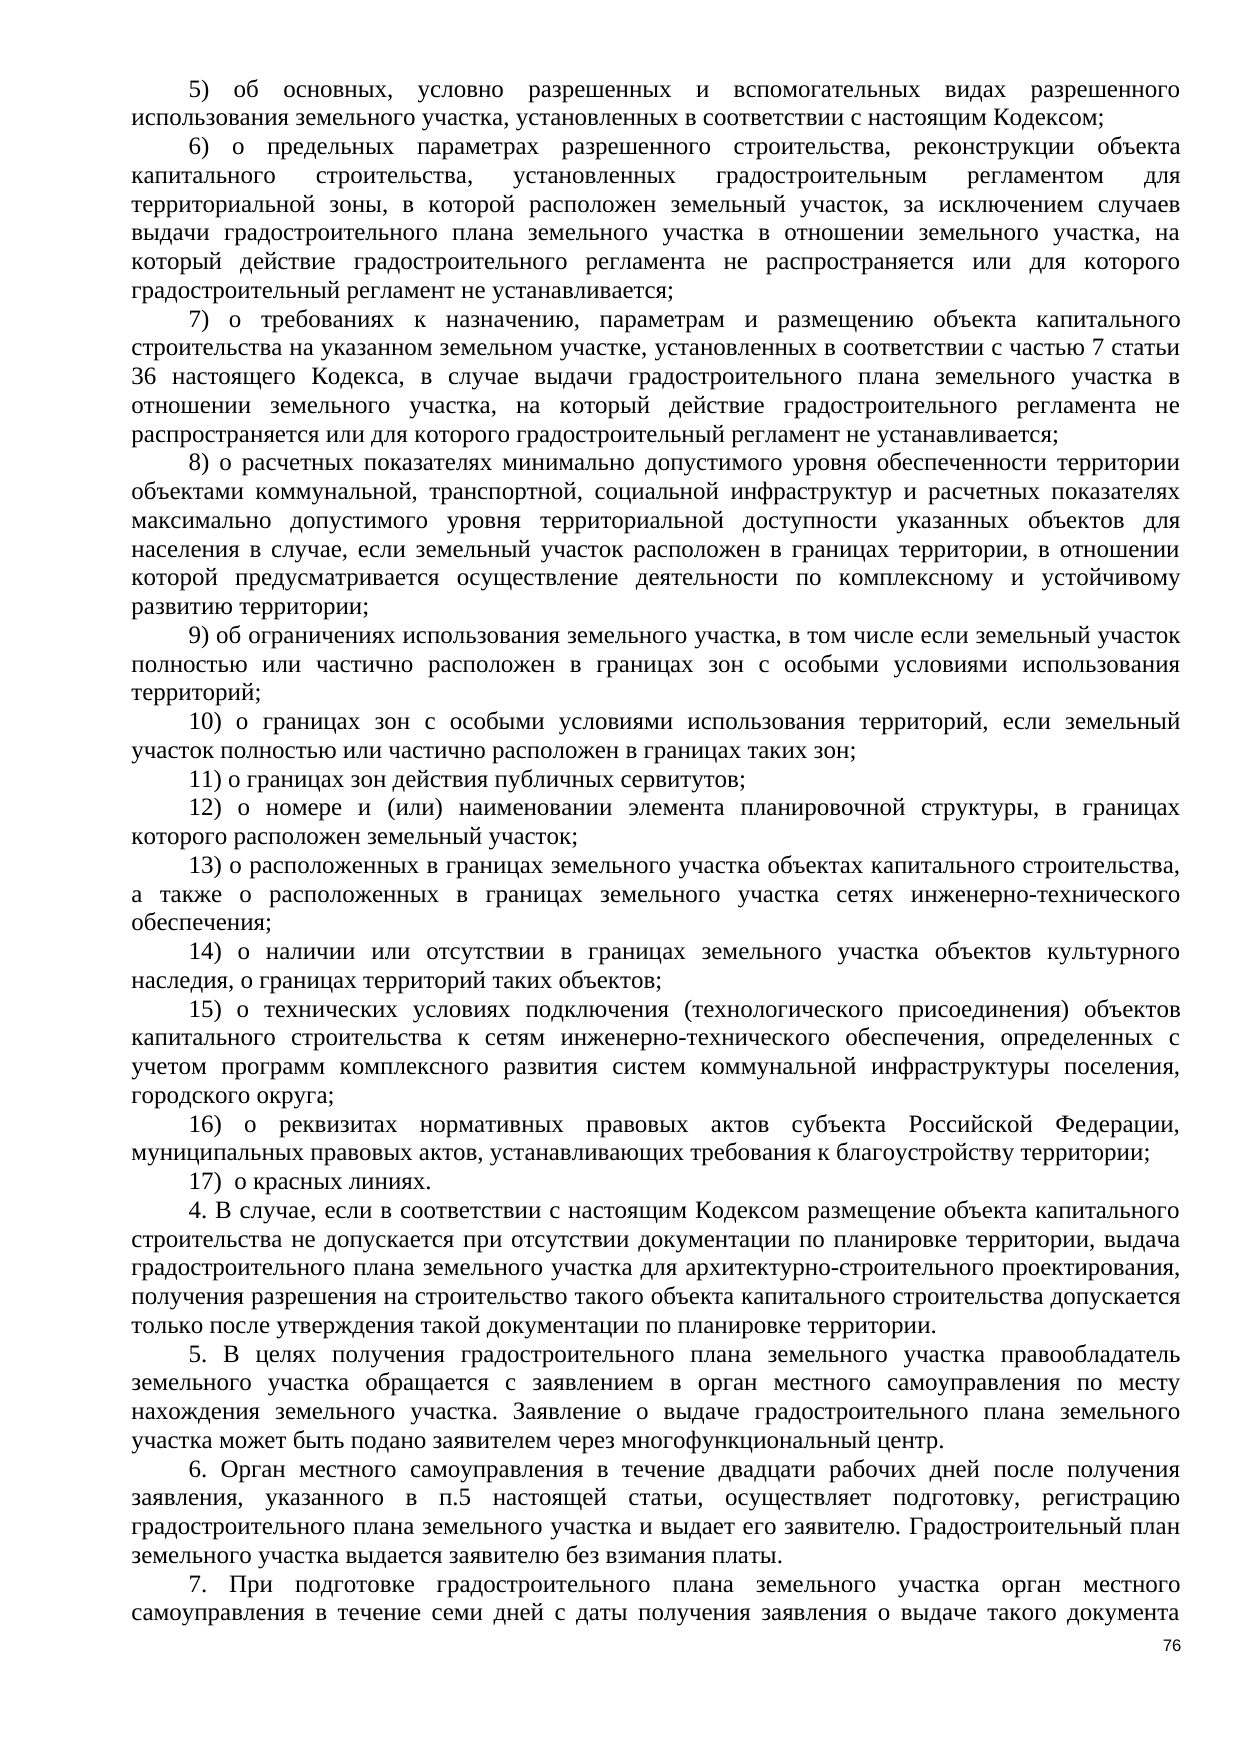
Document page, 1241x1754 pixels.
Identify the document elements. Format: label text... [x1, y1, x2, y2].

text 4. В случае, если в соответствии с настоящим Кодексом размещение объекта капитального строительства не допускается при отсутствии документации по планировке территории, выдача градостроительного плана земельного участка для архитектурно-строительного проектирования, получения разрешения на строительство такого объекта капитального строительства допускается только после утверждения такой документации по планировке территории. [131, 1195, 1181, 1339]
text 17) о красных линиях. [131, 1166, 1181, 1195]
text 7) о требованиях к назначению, параметрам и размещению объекта капитального строительства на указанном земельном участке, установленных в соответствии с частью 7 статьи 36 настоящего Кодекса, в случае выдачи градостроительного плана земельного участка в отношении земельного участка, на который действие градостроительного регламента не распространяется или для которого градостроительный регламент не устанавливается; [131, 304, 1181, 447]
text 6) о предельных параметрах разрешенного строительства, реконструкции объекта капитального строительства, установленных градостроительным регламентом для территориальной зоны, в которой расположен земельный участок, за исключением случаев выдачи градостроительного плана земельного участка в отношении земельного участка, на который действие градостроительного регламента не распространяется или для которого градостроительный регламент не устанавливается; [131, 131, 1181, 304]
text 16) о реквизитах нормативных правовых актов субъекта Российской Федерации, муниципальных правовых актов, устанавливающих требования к благоустройству территории; [131, 1109, 1181, 1166]
text 8) о расчетных показателях минимально допустимого уровня обеспеченности территории объектами коммунальной, транспортной, социальной инфраструктур и расчетных показателях максимально допустимого уровня территориальной доступности указанных объектов для населения в случае, если земельный участок расположен в границах территории, в отношении которой предусматривается осуществление деятельности по комплексному и устойчивому развитию территории; [131, 447, 1181, 620]
text 12) о номере и (или) наименовании элемента планировочной структуры, в границах которого расположен земельный участок; [131, 792, 1181, 850]
text 10) о границах зон с особыми условиями использования территорий, если земельный участок полностью или частично расположен в границах таких зон; [131, 706, 1181, 764]
text 6. Орган местного самоуправления в течение двадцати рабочих дней после получения заявления, указанного в п.5 настоящей статьи, осуществляет подготовку, регистрацию градостроительного плана земельного участка и выдает его заявителю. Градостроительный план земельного участка выдается заявителю без взимания платы. [131, 1454, 1181, 1569]
text 11) о границах зон действия публичных сервитутов; [131, 764, 1181, 792]
text 15) о технических условиях подключения (технологического присоединения) объектов капитального строительства к сетям инженерно-технического обеспечения, определенных с учетом программ комплексного развития систем коммунальной инфраструктуры поселения, городского округа; [131, 994, 1181, 1109]
text 5) об основных, условно разрешенных и вспомогательных видах разрешенного использования земельного участка, установленных в соответствии с настоящим Кодексом; [131, 74, 1181, 131]
text 13) о расположенных в границах земельного участка объектах капитального строительства, а также о расположенных в границах земельного участка сетях инженерно-технического обеспечения; [131, 850, 1181, 936]
text 14) о наличии или отсутствии в границах земельного участка объектов культурного наследия, о границах территорий таких объектов; [131, 936, 1181, 994]
text 5. В целях получения градостроительного плана земельного участка правообладатель земельного участка обращается с заявлением в орган местного самоуправления по месту нахождения земельного участка. Заявление о выдаче градостроительного плана земельного участка может быть подано заявителем через многофункциональный центр. [131, 1339, 1181, 1454]
text 7. При подготовке градостроительного плана земельного участка орган местного самоуправления в течение семи дней с даты получения заявления о выдаче такого документа [131, 1569, 1181, 1626]
text 9) об ограничениях использования земельного участка, в том числе если земельный участок полностью или частично расположен в границах зон с особыми условиями использования территорий; [131, 620, 1181, 706]
